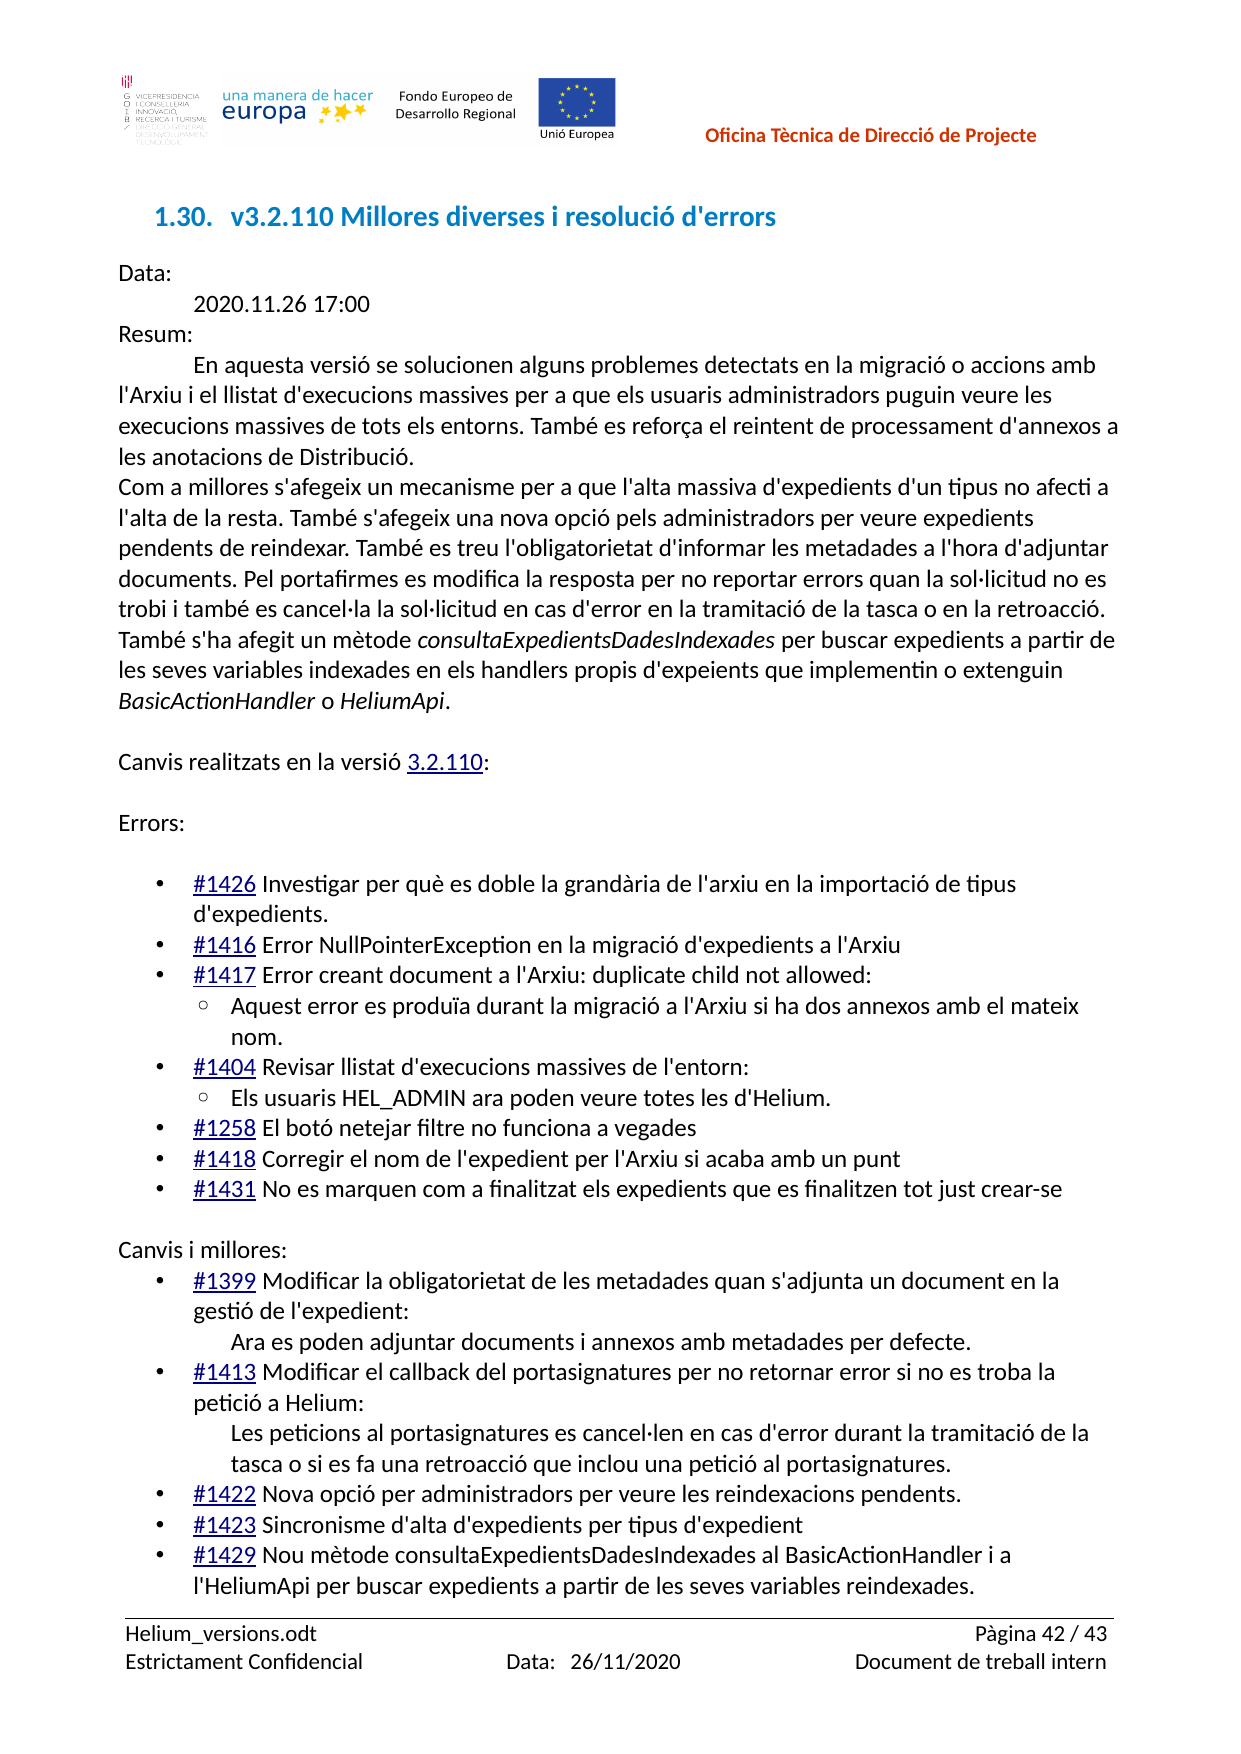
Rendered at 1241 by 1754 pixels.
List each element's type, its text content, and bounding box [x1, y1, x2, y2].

text Errors: [118, 807, 1122, 837]
text Canvis i millores: [118, 1234, 1122, 1265]
list #1426 Investigar per què es doble la grandària de l'arxiu en la importació de tipus d'expedients. [156, 868, 1122, 929]
picture [219, 73, 621, 147]
list #1418 Corregir el nom de l'expedient per l'Arxiu si acaba amb un punt [156, 1143, 1122, 1173]
list #1417 Error creant document a l'Arxiu: duplicate child not allowed: [156, 959, 1122, 990]
list #1429 Nou mètode consultaExpedientsDadesIndexades al BasicActionHandler i a l'HeliumApi per buscar expedients a partir de les seves variables reindexades. [156, 1539, 1122, 1601]
list #1404 Revisar llistat d'execucions massives de l'entorn: [156, 1051, 1122, 1082]
list #1416 Error NullPointerException en la migració d'expedients a l'Arxiu [156, 929, 1122, 959]
list #1423 Sincronisme d'alta d'expedients per tipus d'expedient [156, 1509, 1122, 1539]
list #1422 Nova opció per administradors per veure les reindexacions pendents. [156, 1478, 1122, 1509]
list Els usuaris HEL_ADMIN ara poden veure totes les d'Helium. [193, 1082, 1122, 1112]
list Ara es poden adjuntar documents i annexos amb metadades per defecte. [193, 1326, 1122, 1356]
list Les peticions al portasignatures es cancel·len en cas d'error durant la tramitació de la tasca o si es fa una retroacció que inclou una petició al portasignatures. [193, 1417, 1122, 1478]
subtitle v3.2.110 Millores diverses i resolució d'errors [153, 198, 1122, 234]
text En aquesta versió se solucionen alguns problemes detectats en la migració o accions amb l'Arxiu i el llistat d'execucions massives per a que els usuaris administradors puguin veure les execucions massives de tots els entorns. També es reforça el reintent de processament d'annexos a les anotacions de Distribució. [118, 349, 1122, 471]
text 2020.11.26 17:00 [118, 288, 1122, 319]
list #1413 Modificar el callback del portasignatures per no retornar error si no es troba la petició a Helium: [156, 1356, 1122, 1417]
text Com a millores s'afegeix un mecanisme per a que l'alta massiva d'expedients d'un tipus no afecti a l'alta de la resta. També s'afegeix una nova opció pels administradors per veure expedients pendents de reindexar. També es treu l'obligatorietat d'informar les metadades a l'hora d'adjuntar documents. Pel portafirmes es modifica la resposta per no reportar errors quan la sol·licitud no es trobi i també es cancel·la la sol·licitud en cas d'error en la tramitació de la tasca o en la retroacció. També s'ha afegit un mètode consultaExpedientsDadesIndexades per buscar expedients a partir de les seves variables indexades en els handlers propis d'expeients que implementin o extenguin BasicActionHandler o HeliumApi. [118, 471, 1122, 715]
list #1399 Modificar la obligatorietat de les metadades quan s'adjunta un document en la gestió de l'expedient: [156, 1265, 1122, 1326]
text Resum: [118, 319, 1122, 349]
list #1258 El botó netejar filtre no funciona a vegades [156, 1112, 1122, 1143]
list Aquest error es produïa durant la migració a l'Arxiu si ha dos annexos amb el mateix nom. [193, 990, 1122, 1051]
text Canvis realitzats en la versió 3.2.110: [118, 746, 1122, 776]
list #1431 No es marquen com a finalitzat els expedients que es finalitzen tot just crear-se [156, 1173, 1122, 1204]
text Data: [118, 258, 1122, 288]
picture [118, 73, 213, 147]
